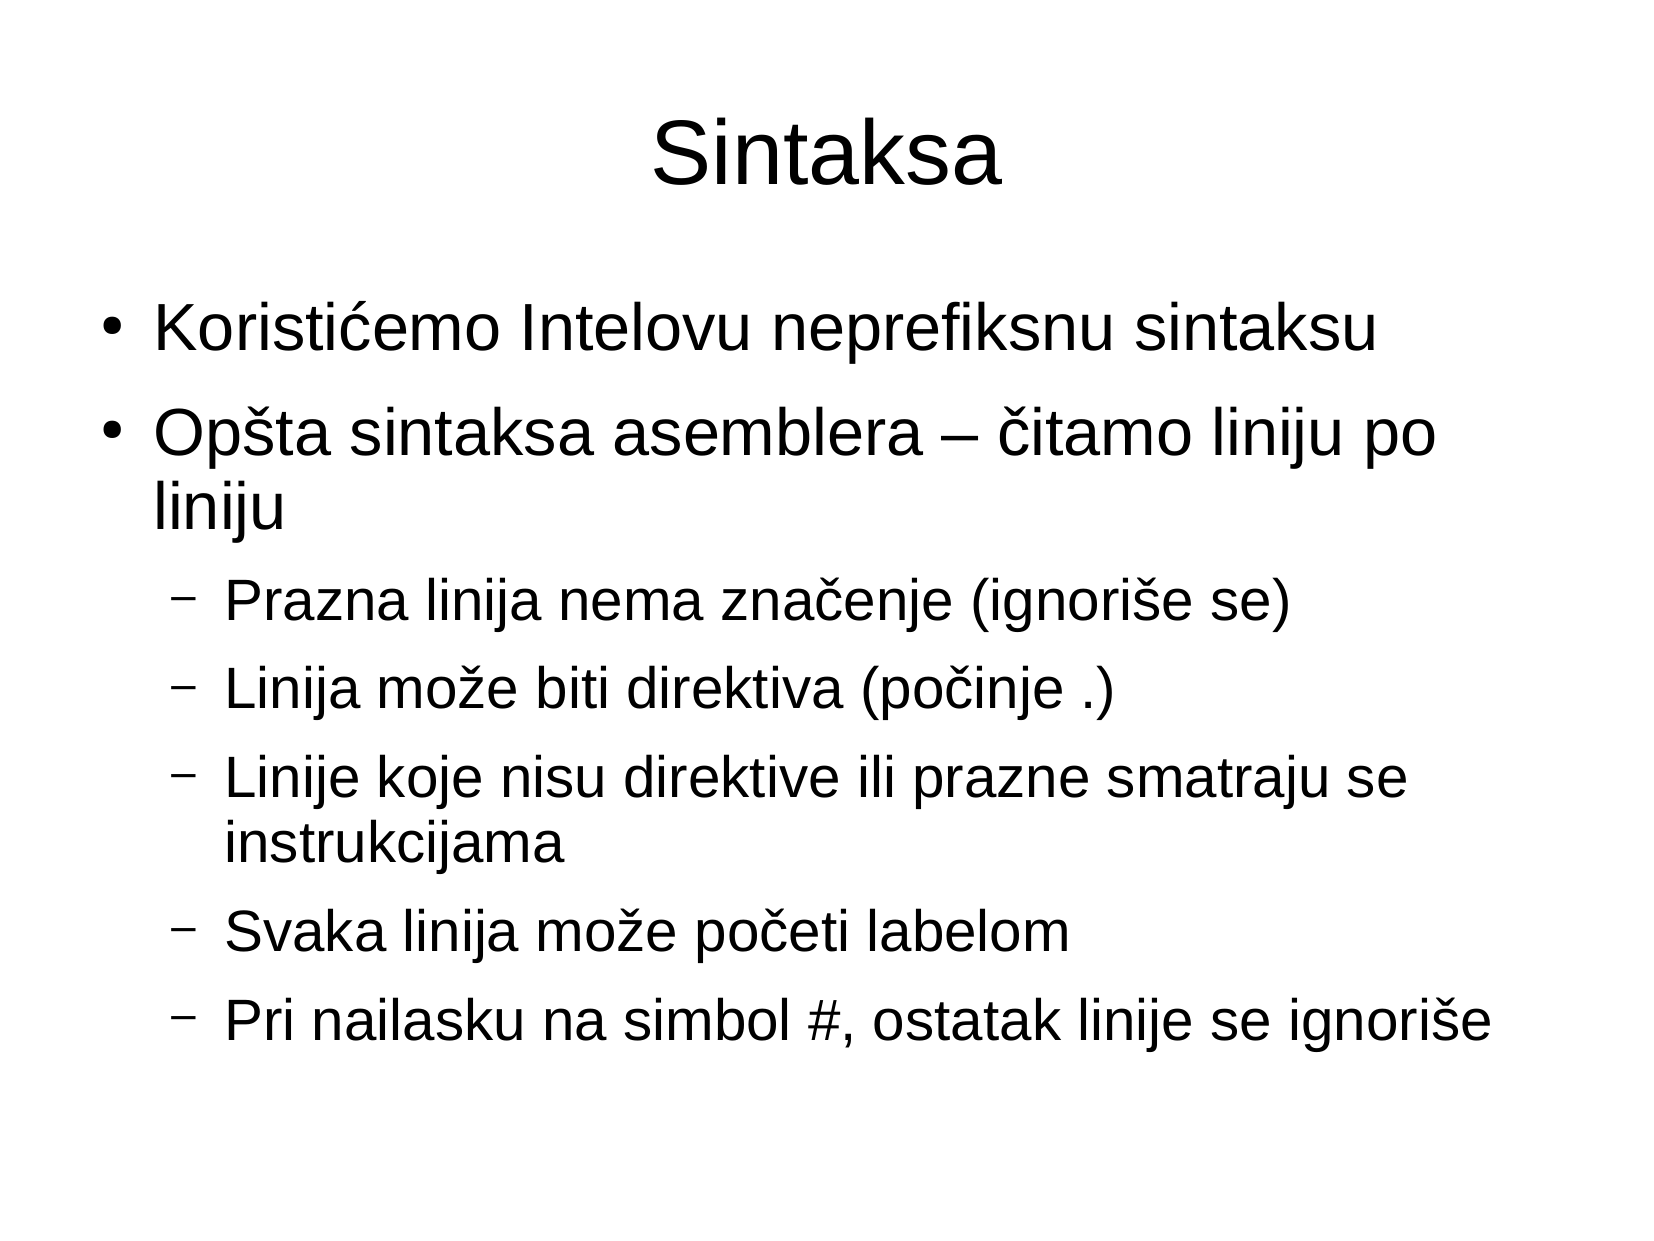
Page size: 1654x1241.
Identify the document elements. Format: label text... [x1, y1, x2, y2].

title Sintaksa [82, 49, 1571, 257]
list Koristićemo Intelovu neprefiksnu sintaksu Opšta sintaksa asemblera – čitamo liniju po liniju Prazna linija nema značenje (ignoriše se) Linija može biti direktiva (počinje .) Linije koje nisu direktive ili prazne smatraju se instrukcijama Svaka linija može početi labelom Pri nailasku na simbol #, ostatak linije se ignoriše [82, 290, 1571, 1141]
